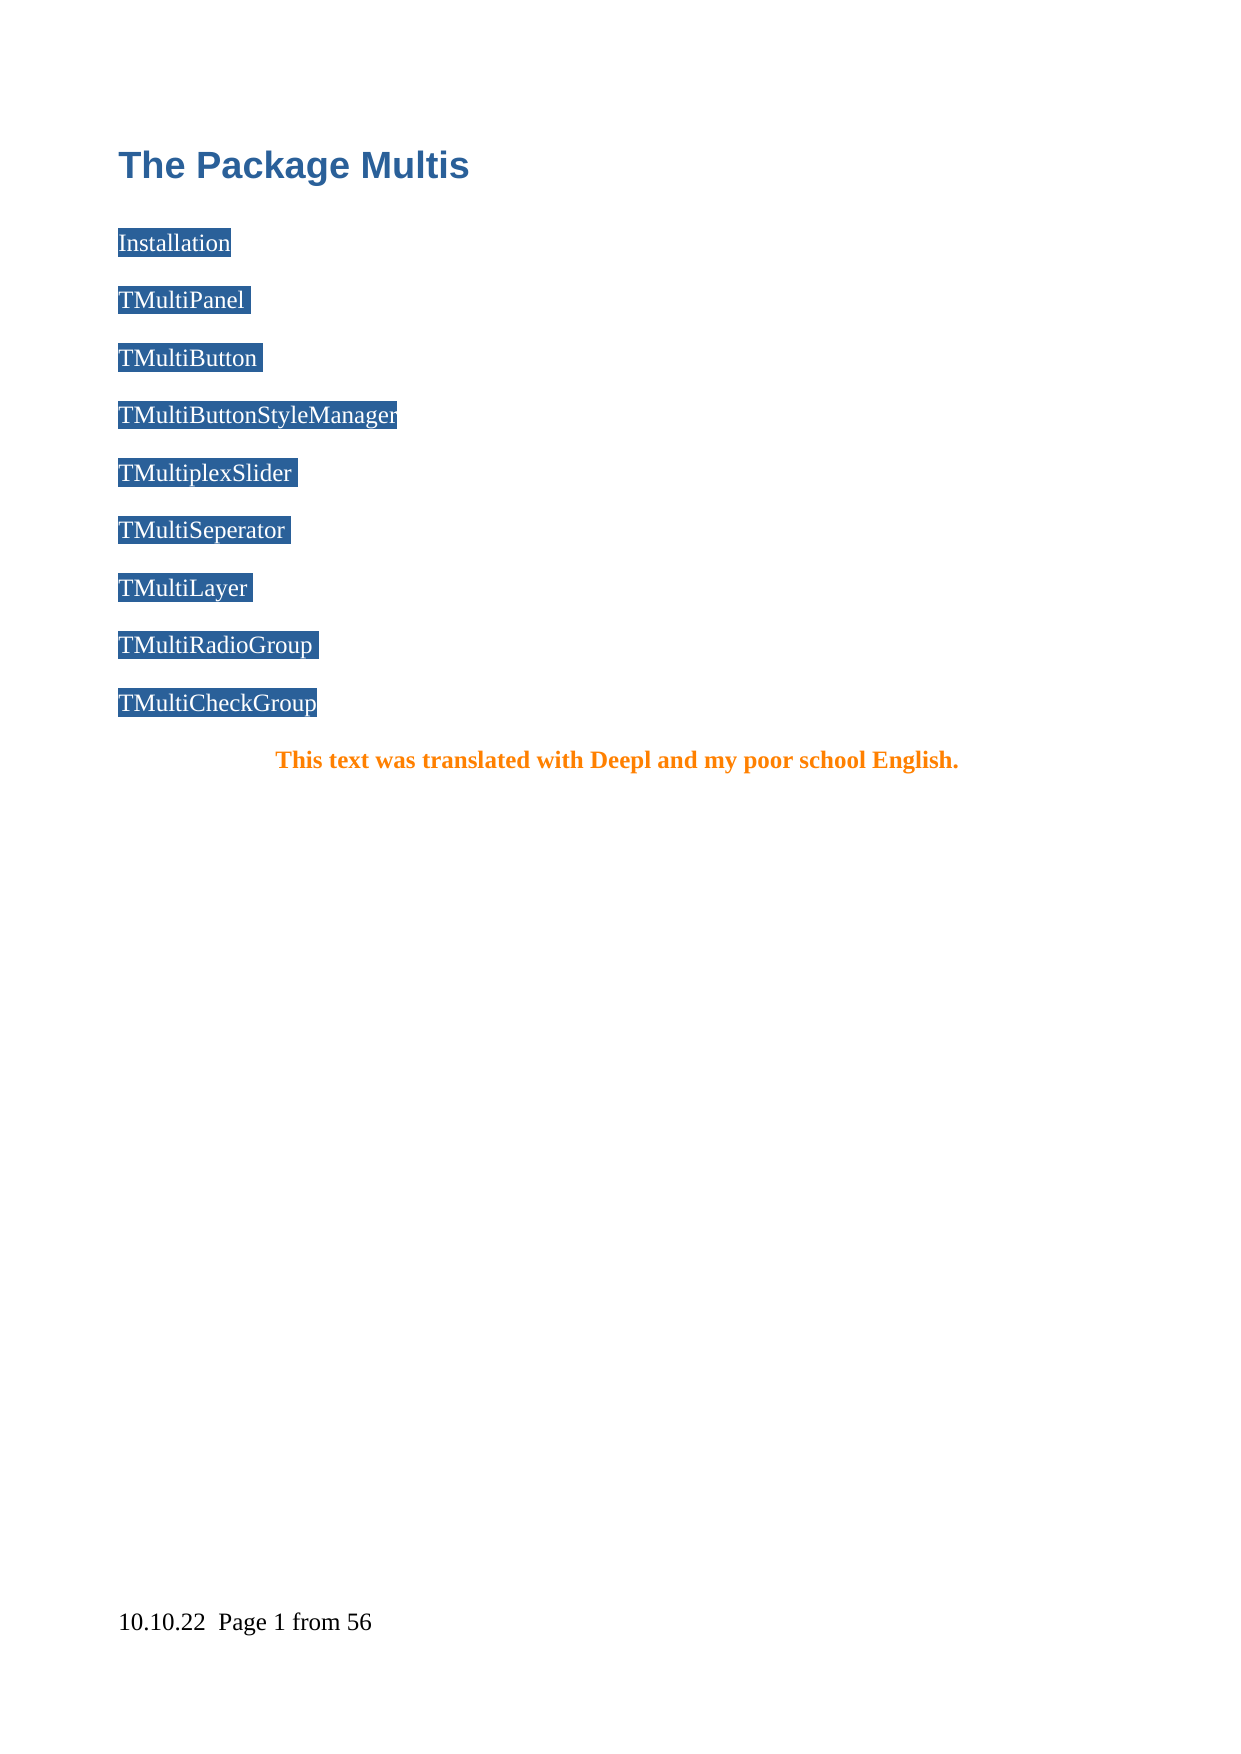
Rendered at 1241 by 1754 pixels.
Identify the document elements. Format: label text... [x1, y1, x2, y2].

text Installation [118, 228, 1122, 257]
subtitle The Package Multis [118, 143, 1122, 187]
text TMultiSeperator [118, 516, 1122, 544]
text TMultiplexSlider [118, 458, 1122, 487]
text TMultiRadioGroup [118, 631, 1122, 659]
text TMultiLayer [118, 573, 1122, 602]
text TMultiPanel [118, 286, 1122, 314]
text This text was translated with Deepl and my poor school English. [118, 746, 1122, 774]
text TMultiButtonStyleManager [118, 401, 1122, 429]
text TMultiButton [118, 343, 1122, 372]
text TMultiCheckGroup [118, 688, 1122, 717]
